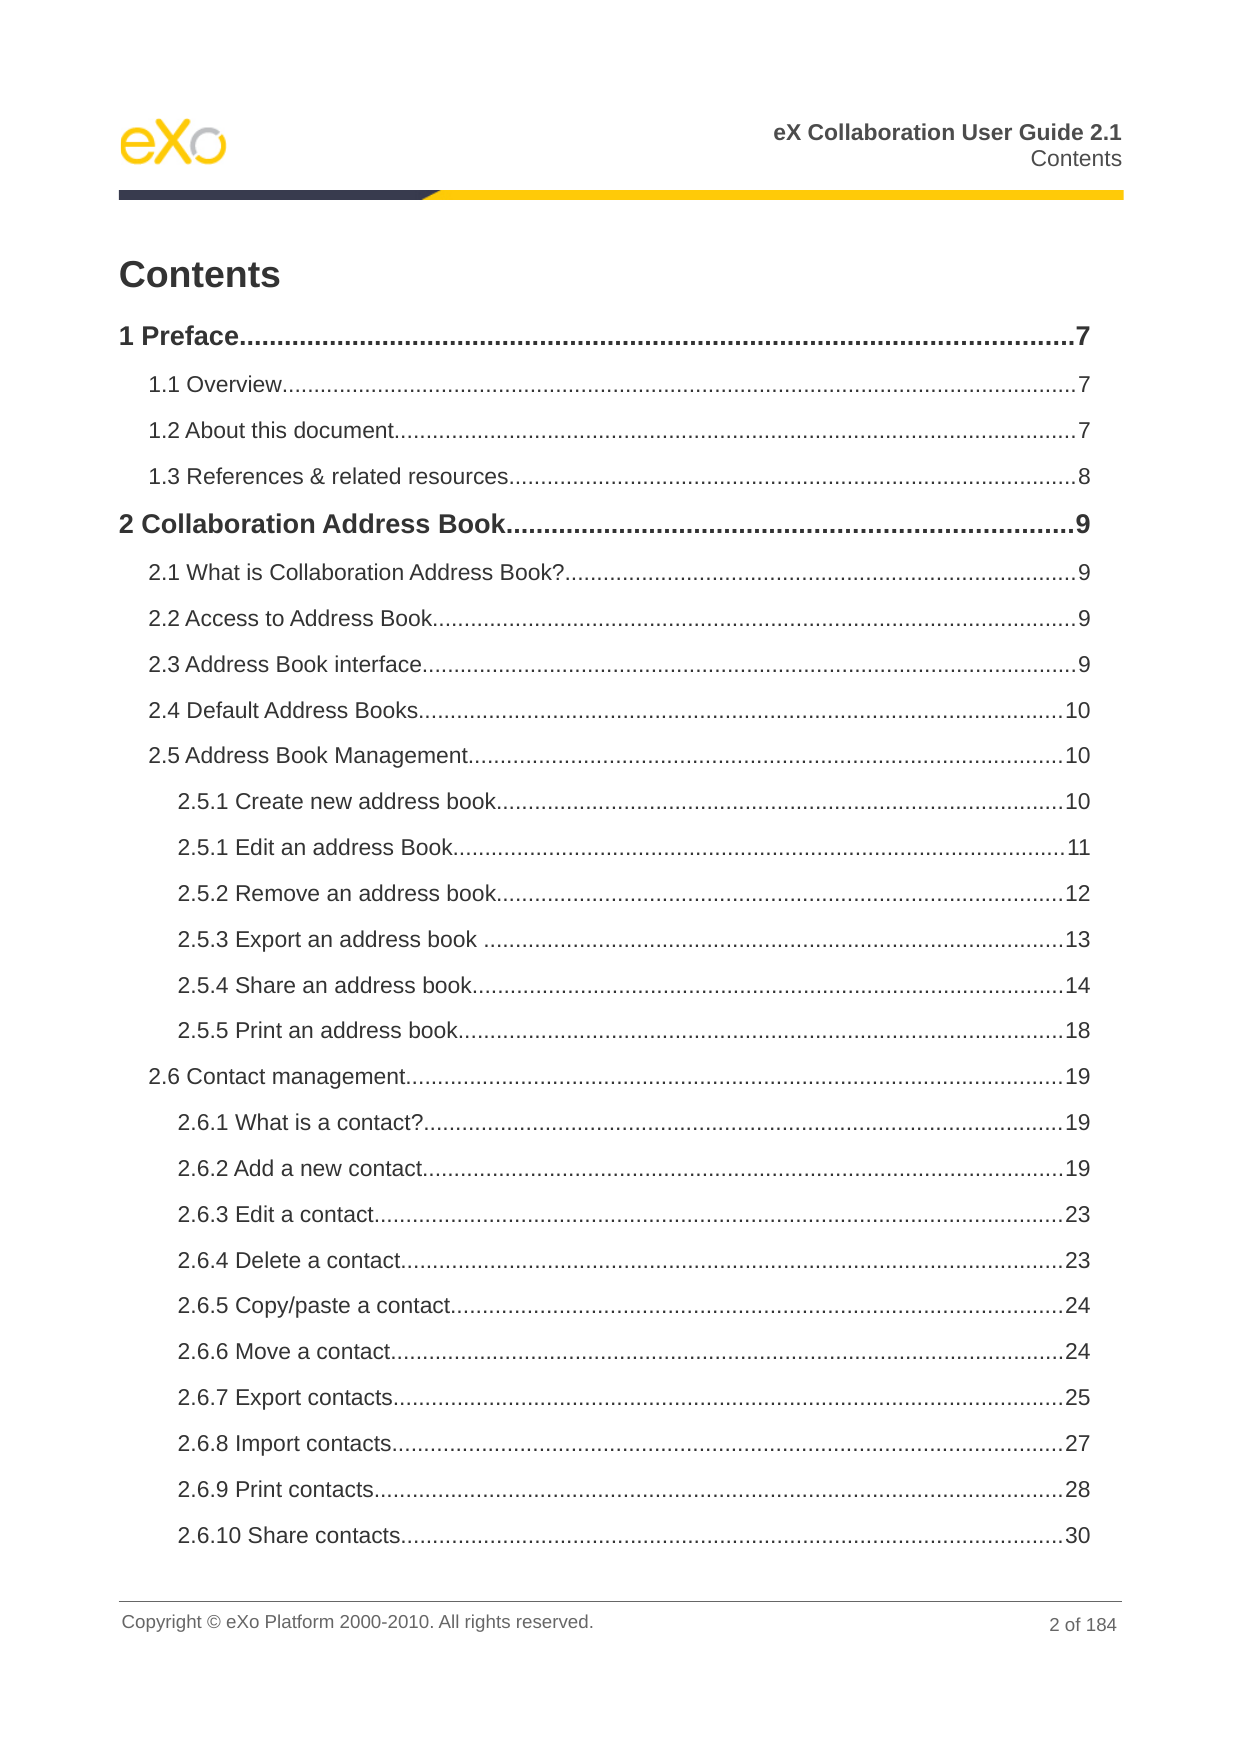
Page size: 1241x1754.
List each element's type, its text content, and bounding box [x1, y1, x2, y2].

text 1.2 About this document 7 [148, 417, 1122, 443]
text 1.1 Overview 7 [148, 371, 1122, 397]
text 2.5.1 Create new address book 10 [177, 788, 1122, 815]
text 2.6.2 Add a new contact 19 [177, 1155, 1122, 1181]
text 2.6.3 Edit a contact 23 [177, 1201, 1122, 1227]
text 2.3 Address Book interface 9 [148, 651, 1122, 677]
text 2.5.4 Share an address book 14 [177, 972, 1122, 998]
picture [120, 118, 227, 165]
text 2.5.3 Export an address book 13 [177, 926, 1122, 952]
text 2.5.5 Print an address book 18 [177, 1017, 1122, 1044]
text 2.6 Contact management 19 [148, 1063, 1122, 1090]
text 1 Preface 7 [118, 320, 1122, 351]
text 2.6.8 Import contacts 27 [177, 1430, 1122, 1456]
text 2.5 Address Book Management 10 [148, 742, 1122, 769]
text 2.1 What is Collaboration Address Book? 9 [148, 559, 1122, 586]
text 2.6.5 Copy/paste a contact 24 [177, 1292, 1122, 1319]
text 1.3 References & related resources 8 [148, 463, 1122, 489]
text 2.6.9 Print contacts 28 [177, 1476, 1122, 1502]
text 2.4 Default Address Books 10 [148, 697, 1122, 723]
text 2.5.2 Remove an address book 12 [177, 880, 1122, 906]
text 2 Collaboration Address Book 9 [118, 508, 1122, 540]
text 2.6.4 Delete a contact 23 [177, 1247, 1122, 1273]
text 2.5.1 Edit an address Book 11 [177, 834, 1122, 861]
text 2.2 Access to Address Book 9 [148, 605, 1122, 631]
text 2.6.1 What is a contact? 19 [177, 1109, 1122, 1136]
picture [118, 190, 1124, 200]
text 2.6.7 Export contacts 25 [177, 1384, 1122, 1411]
text 2.6.10 Share contacts 30 [177, 1522, 1122, 1548]
subtitle Contents [118, 253, 1122, 296]
text 2.6.6 Move a contact 24 [177, 1338, 1122, 1365]
